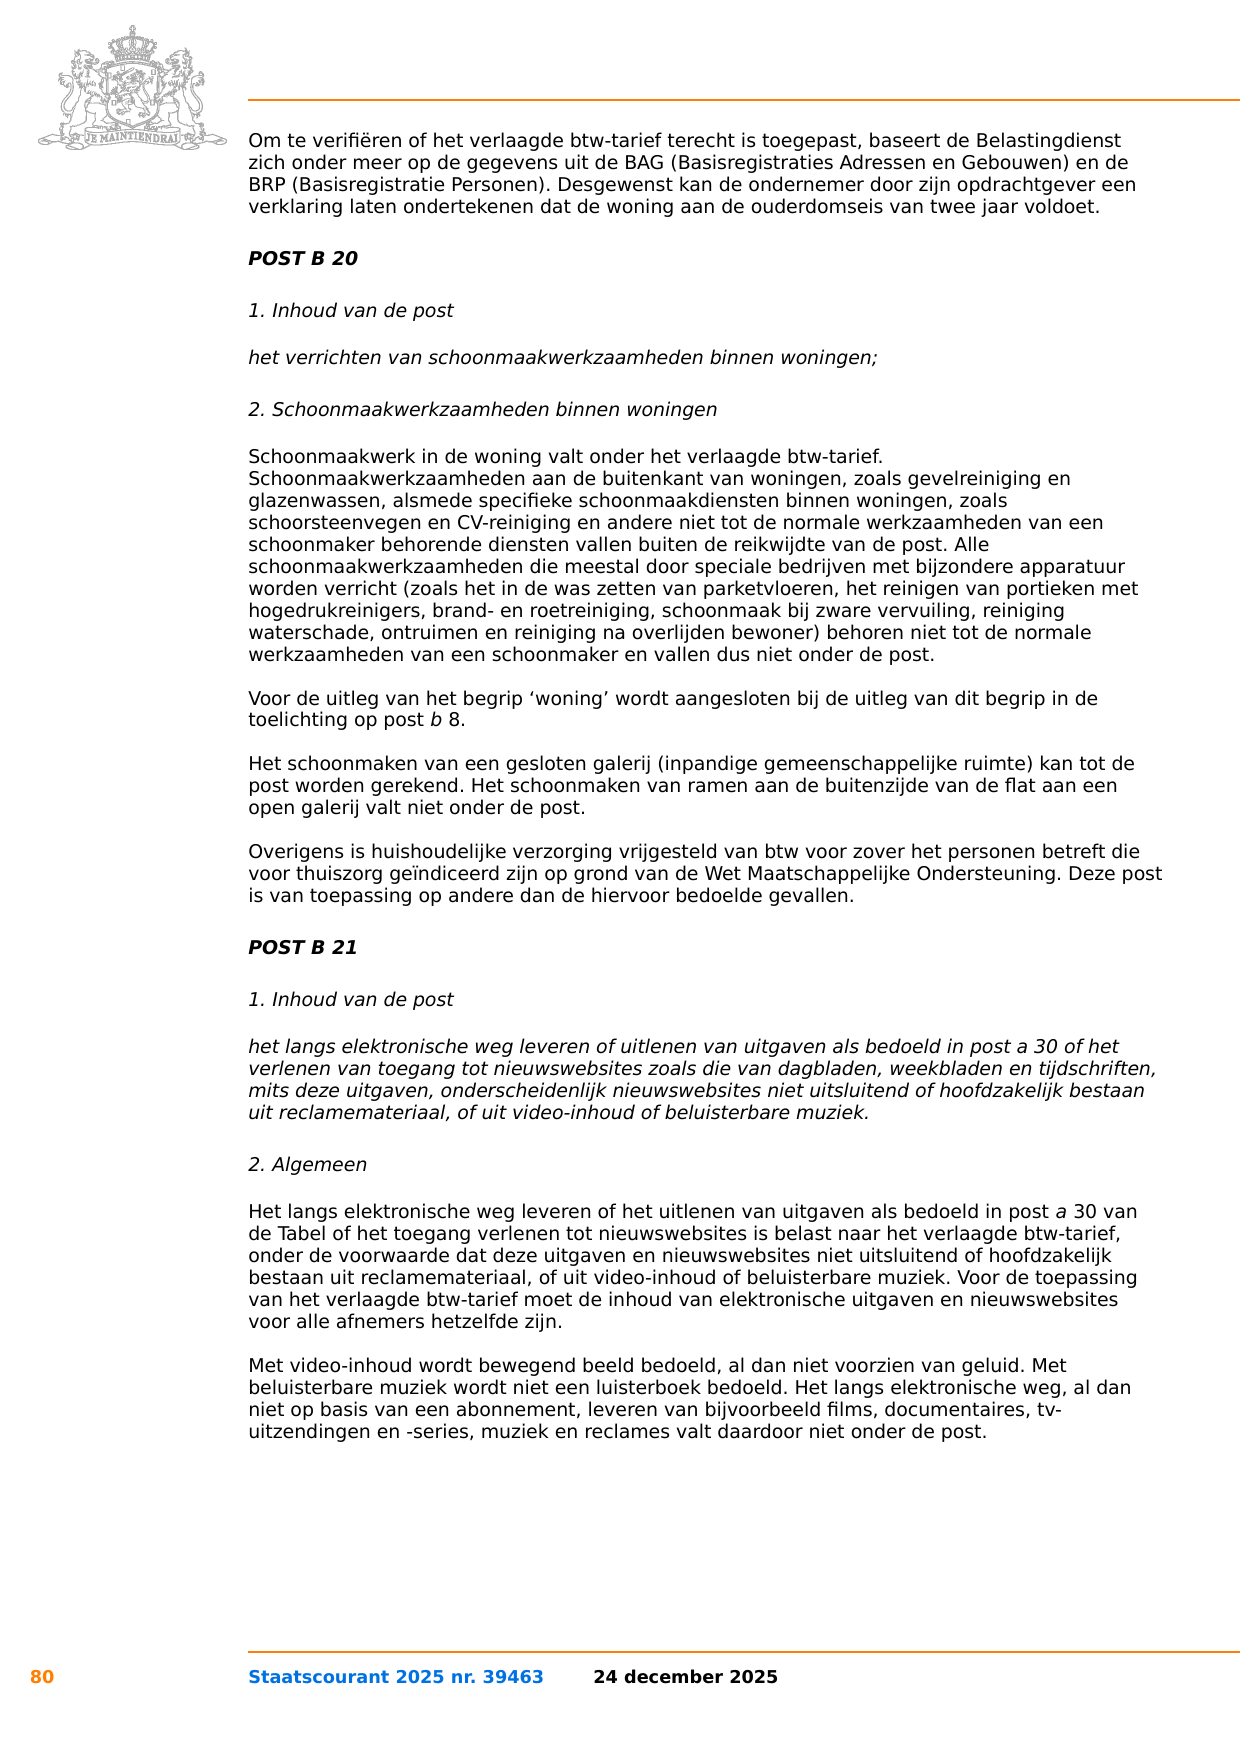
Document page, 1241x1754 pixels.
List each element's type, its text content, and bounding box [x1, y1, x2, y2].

subtitle 2. Schoonmaakwerkzaamheden binnen woningen [248, 399, 1163, 421]
text Met video-inhoud wordt bewegend beeld bedoeld, al dan niet voorzien van geluid. Met beluisterbare muziek wordt niet een luisterboek bedoeld. Het langs elektronische weg, al dan niet op basis van een abonnement, leveren van bijvoorbeeld films, documentaires, tv-uitzendingen en -series, muziek en reclames valt daardoor niet onder de post. [248, 1354, 1163, 1442]
text Het langs elektronische weg leveren of het uitlenen van uitgaven als bedoeld in post a 30 van de Tabel of het toegang verlenen tot nieuwswebsites is belast naar het verlaagde btw-tarief, onder de voorwaarde dat deze uitgaven en nieuwswebsites niet uitsluitend of hoofdzakelijk bestaan uit reclamemateriaal, of uit video-inhoud of beluisterbare muziek. Voor de toepassing van het verlaagde btw-tarief moet de inhoud van elektronische uitgaven en nieuwswebsites voor alle afnemers hetzelfde zijn. [248, 1201, 1163, 1333]
text Overigens is huishoudelijke verzorging vrijgesteld van btw voor zover het personen betreft die voor thuiszorg geïndiceerd zijn op grond van de Wet Maatschappelijke Ondersteuning. Deze post is van toepassing op andere dan de hiervoor bedoelde gevallen. [248, 841, 1163, 907]
subtitle POST B 20 [248, 248, 1163, 270]
text Het schoonmaken van een gesloten galerij (inpandige gemeenschappelijke ruimte) kan tot de post worden gerekend. Het schoonmaken van ramen aan de buitenzijde van de flat aan een open galerij valt niet onder de post. [248, 753, 1163, 819]
subtitle 2. Algemeen [248, 1154, 1163, 1176]
text Voor de uitleg van het begrip ‘woning’ wordt aangesloten bij de uitleg van dit begrip in de toelichting op post b 8. [248, 687, 1163, 731]
text het langs elektronische weg leveren of uitlenen van uitgaven als bedoeld in post a 30 of het verlenen van toegang tot nieuwswebsites zoals die van dagbladen, weekbladen en tijdschriften, mits deze uitgaven, onderscheidenlijk nieuwswebsites niet uitsluitend of hoofdzakelijk bestaan uit reclamemateriaal, of uit video-inhoud of beluisterbare muziek. [248, 1036, 1163, 1124]
text het verrichten van schoonmaakwerkzaamheden binnen woningen; [248, 347, 1163, 369]
subtitle 1. Inhoud van de post [248, 300, 1163, 322]
text Om te verifiëren of het verlaagde btw-tarief terecht is toegepast, baseert de Belastingdienst zich onder meer op de gegevens uit de BAG (Basisregistraties Adressen en Gebouwen) en de BRP (Basisregistratie Personen). Desgewenst kan de ondernemer door zijn opdrachtgever een verklaring laten ondertekenen dat de woning aan de ouderdomseis van twee jaar voldoet. [248, 130, 1163, 218]
text Schoonmaakwerk in de woning valt onder het verlaagde btw-tarief. Schoonmaakwerkzaamheden aan de buitenkant van woningen, zoals gevelreiniging en glazenwassen, alsmede specifieke schoonmaakdiensten binnen woningen, zoals schoorsteenvegen en CV-reiniging en andere niet tot de normale werkzaamheden van een schoonmaker behorende diensten vallen buiten de reikwijdte van de post. Alle schoonmaakwerkzaamheden die meestal door speciale bedrijven met bijzondere apparatuur worden verricht (zoals het in de was zetten van parketvloeren, het reinigen van portieken met hogedrukreinigers, brand- en roetreiniging, schoonmaak bij zware vervuiling, reiniging waterschade, ontruimen en reiniging na overlijden bewoner) behoren niet tot de normale werkzaamheden van een schoonmaker en vallen dus niet onder de post. [248, 446, 1163, 666]
subtitle 1. Inhoud van de post [248, 989, 1163, 1011]
picture [38, 25, 227, 150]
subtitle POST B 21 [248, 937, 1163, 959]
